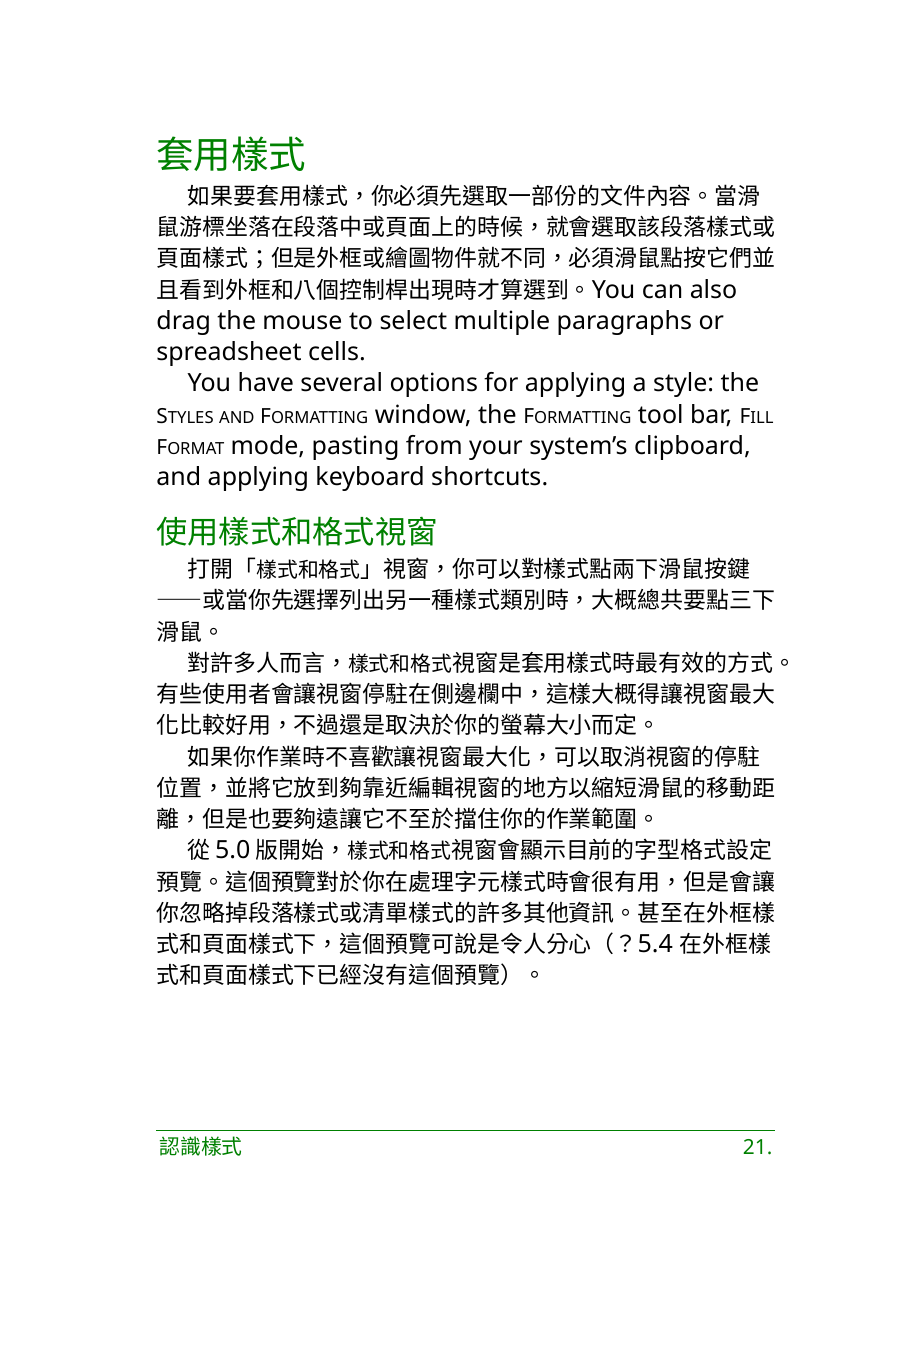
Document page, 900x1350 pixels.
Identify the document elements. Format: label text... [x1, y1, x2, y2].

text 從5.0版開始，樣式和格式視窗會顯示目前的字型格式設定預覽。這個預覽對於你在處理字元樣式時會很有用，但是會讓你忽略掉段落樣式或清單樣式的許多其他資訊。甚至在外框樣式和頁面樣式下，這個預覽可說是令人分心（？5.4 在外框樣式和頁面樣式下已經沒有這個預覽）。 [156, 834, 775, 990]
text 對許多人而言，樣式和格式視窗是套用樣式時最有效的方式。有些使用者會讓視窗停駐在側邊欄中，這樣大概得讓視窗最大化比較好用，不過還是取決於你的螢幕大小而定。 [156, 646, 775, 740]
text 如果要套用樣式，你必須先選取一部份的文件內容。當滑鼠游標坐落在段落中或頁面上的時候，就會選取該段落樣式或頁面樣式；但是外框或繪圖物件就不同，必須滑鼠點按它們並且看到外框和八個控制桿出現時才算選到。You can also drag the mouse to select multiple paragraphs or spreadsheet cells. [156, 179, 775, 367]
text 打開「樣式和格式」視窗，你可以對樣式點兩下滑鼠按鍵——或當你先選擇列出另一種樣式類別時，大概總共要點三下滑鼠。 [156, 553, 775, 646]
subtitle 使用樣式和格式視窗 [156, 507, 775, 553]
text 如果你作業時不喜歡讓視窗最大化，可以取消視窗的停駐位置，並將它放到夠靠近編輯視窗的地方以縮短滑鼠的移動距離，但是也要夠遠讓它不至於擋住你的作業範圍。 [156, 740, 775, 834]
text You have several options for applying a style: the Styles and Formatting window, the Formatting tool bar, Fill Format mode, pasting from your system’s clipboard, and applying keyboard shortcuts. [156, 367, 775, 492]
subtitle 套用樣式 [156, 125, 775, 179]
